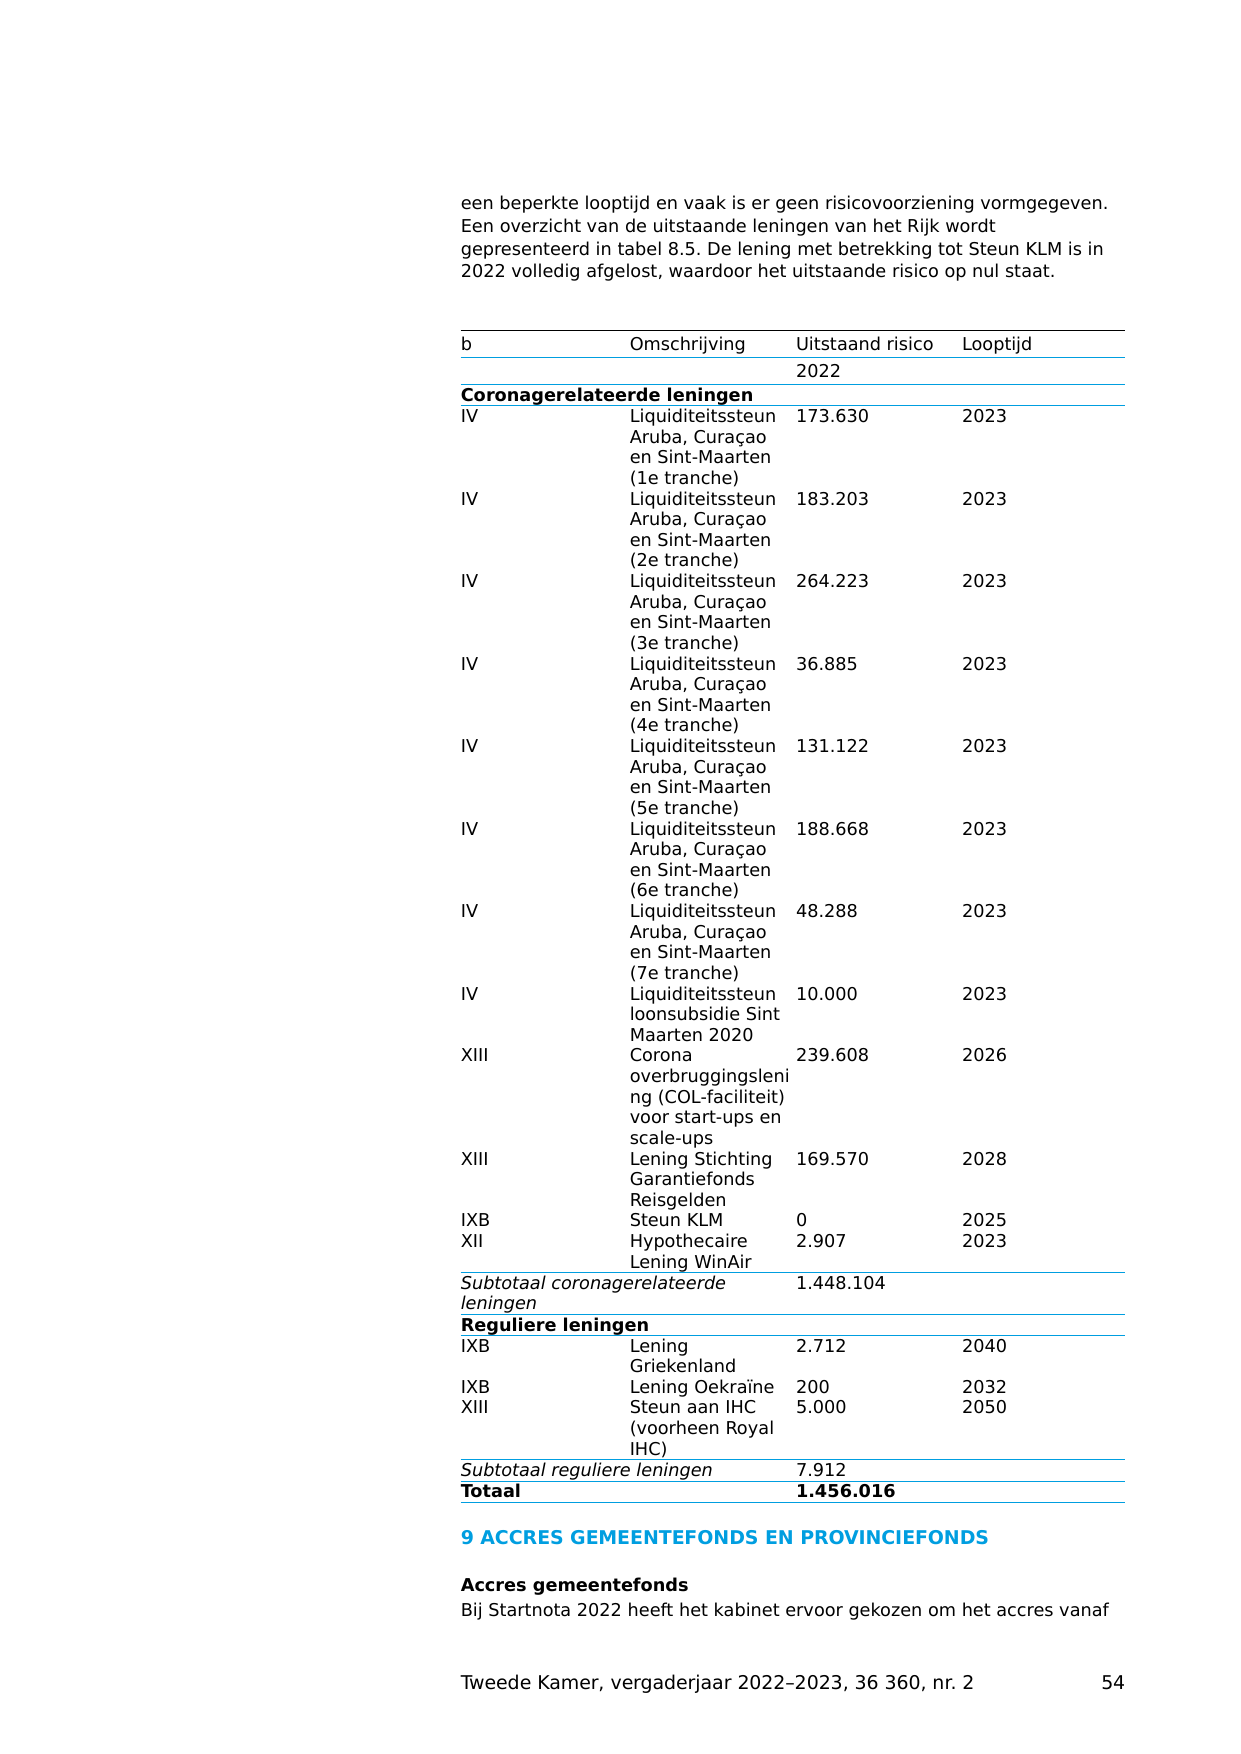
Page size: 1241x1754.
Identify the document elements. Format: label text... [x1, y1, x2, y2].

table_cell 2026 [959, 1045, 1125, 1148]
table_cell [461, 358, 627, 384]
table_cell IV [461, 406, 627, 488]
table_cell 1.456.016 [793, 1482, 959, 1502]
table_header Tabel 8.5 Door het Rijk verstrekte leningen (in duizenden euro) [461, 305, 1125, 330]
table_cell 188.668 [793, 819, 959, 901]
text Accres gemeentefonds [461, 1573, 1125, 1596]
table_cell 2040 [959, 1336, 1125, 1377]
table_cell 200 [793, 1377, 959, 1397]
table_cell Liquiditeitssteun Aruba, Curaçao en Sint-Maarten (6e tranche) [627, 819, 793, 901]
table_cell 2023 [959, 1231, 1125, 1272]
table_cell b [461, 331, 627, 357]
text een beperkte looptijd en vaak is er geen risicovoorziening vormgegeven. Een overzicht van de uitstaande leningen van het Rijk wordt gepresenteerd in tabel 8.5. De lening met betrekking tot Steun KLM is in 2022 volledig afgelost, waardoor het uitstaande risico op nul staat. [461, 191, 1125, 282]
table_cell [959, 1460, 1125, 1481]
table_cell [959, 1315, 1125, 1335]
table_cell 173.630 [793, 406, 959, 488]
table_cell Lening Stichting Garantiefonds Reisgelden [627, 1149, 793, 1210]
table_cell 2023 [959, 736, 1125, 818]
table_cell IV [461, 984, 627, 1045]
table_cell 10.000 [793, 984, 959, 1045]
table_cell IV [461, 571, 627, 653]
table_cell 2023 [959, 489, 1125, 571]
table_cell 169.570 [793, 1149, 959, 1210]
table_cell 36.885 [793, 654, 959, 736]
table_cell [793, 1315, 959, 1335]
table_cell 2050 [959, 1398, 1125, 1459]
table_cell 1.448.104 [793, 1273, 959, 1314]
table_cell IV [461, 819, 627, 901]
title 9 Accres Gemeentefonds en provinciefonds [461, 1527, 1125, 1549]
table_cell [959, 1273, 1125, 1314]
table_cell 183.203 [793, 489, 959, 571]
table_cell Lening Oekraïne [627, 1377, 793, 1397]
table_cell XII [461, 1231, 627, 1272]
table_cell 2023 [959, 654, 1125, 736]
table_cell Lening Griekenland [627, 1336, 793, 1377]
table_cell 7.912 [793, 1460, 959, 1481]
table_cell Totaal [461, 1482, 793, 1502]
text Bij Startnota 2022 heeft het kabinet ervoor gekozen om het accres vanaf [461, 1598, 1125, 1621]
table_cell 264.223 [793, 571, 959, 653]
table_cell Liquiditeitssteun Aruba, Curaçao en Sint-Maarten (1e tranche) [627, 406, 793, 488]
table_cell 2.712 [793, 1336, 959, 1377]
table_cell IV [461, 489, 627, 571]
table_cell 2.907 [793, 1231, 959, 1272]
table_cell Steun KLM [627, 1210, 793, 1231]
table_cell [959, 385, 1125, 405]
table_cell [793, 385, 959, 405]
table_cell 0 [793, 1210, 959, 1231]
table_cell 2022 [793, 358, 959, 384]
table_cell Reguliere leningen [461, 1315, 793, 1335]
table_cell [959, 1482, 1125, 1502]
table_cell 48.288 [793, 901, 959, 983]
table_cell IV [461, 654, 627, 736]
table_cell Liquiditeitssteun Aruba, Curaçao en Sint-Maarten (7e tranche) [627, 901, 793, 983]
table_cell Liquiditeitssteun Aruba, Curaçao en Sint-Maarten (2e tranche) [627, 489, 793, 571]
table_cell Looptijd [959, 331, 1125, 357]
table_cell 2028 [959, 1149, 1125, 1210]
table_cell 2023 [959, 406, 1125, 488]
table_cell 2025 [959, 1210, 1125, 1231]
table_cell XIII [461, 1045, 627, 1148]
table_cell Steun aan IHC (voorheen Royal IHC) [627, 1398, 793, 1459]
table_cell Uitstaand risico [793, 331, 959, 357]
table_cell 239.608 [793, 1045, 959, 1148]
table_cell 2032 [959, 1377, 1125, 1397]
table_cell Corona overbruggingslening (COL-faciliteit) voor start-ups en scale-ups [627, 1045, 793, 1148]
table_cell Liquiditeitssteun Aruba, Curaçao en Sint-Maarten (4e tranche) [627, 654, 793, 736]
table_cell 2023 [959, 901, 1125, 983]
table_cell 2023 [959, 571, 1125, 653]
table_cell Hypothecaire Lening WinAir [627, 1231, 793, 1272]
table_cell IV [461, 901, 627, 983]
table_cell Subtotaal coronagerelateerde leningen [461, 1273, 793, 1314]
table_cell IV [461, 736, 627, 818]
table_cell 5.000 [793, 1398, 959, 1459]
table_cell Liquiditeitssteun Aruba, Curaçao en Sint-Maarten (5e tranche) [627, 736, 793, 818]
table_cell Liquiditeitssteun loonsubsidie Sint Maarten 2020 [627, 984, 793, 1045]
table_cell IXB [461, 1210, 627, 1231]
table_cell Omschrijving [627, 331, 793, 357]
table_cell IXB [461, 1377, 627, 1397]
table_cell 2023 [959, 819, 1125, 901]
table_cell Coronagerelateerde leningen [461, 385, 793, 405]
table_cell IXB [461, 1336, 627, 1377]
table_cell XIII [461, 1149, 627, 1210]
table_cell [627, 358, 793, 384]
table_cell Subtotaal reguliere leningen [461, 1460, 793, 1481]
table_cell 2023 [959, 984, 1125, 1045]
table_cell [959, 358, 1125, 384]
table_cell 131.122 [793, 736, 959, 818]
table_cell Liquiditeitssteun Aruba, Curaçao en Sint-Maarten (3e tranche) [627, 571, 793, 653]
table_cell XIII [461, 1398, 627, 1459]
